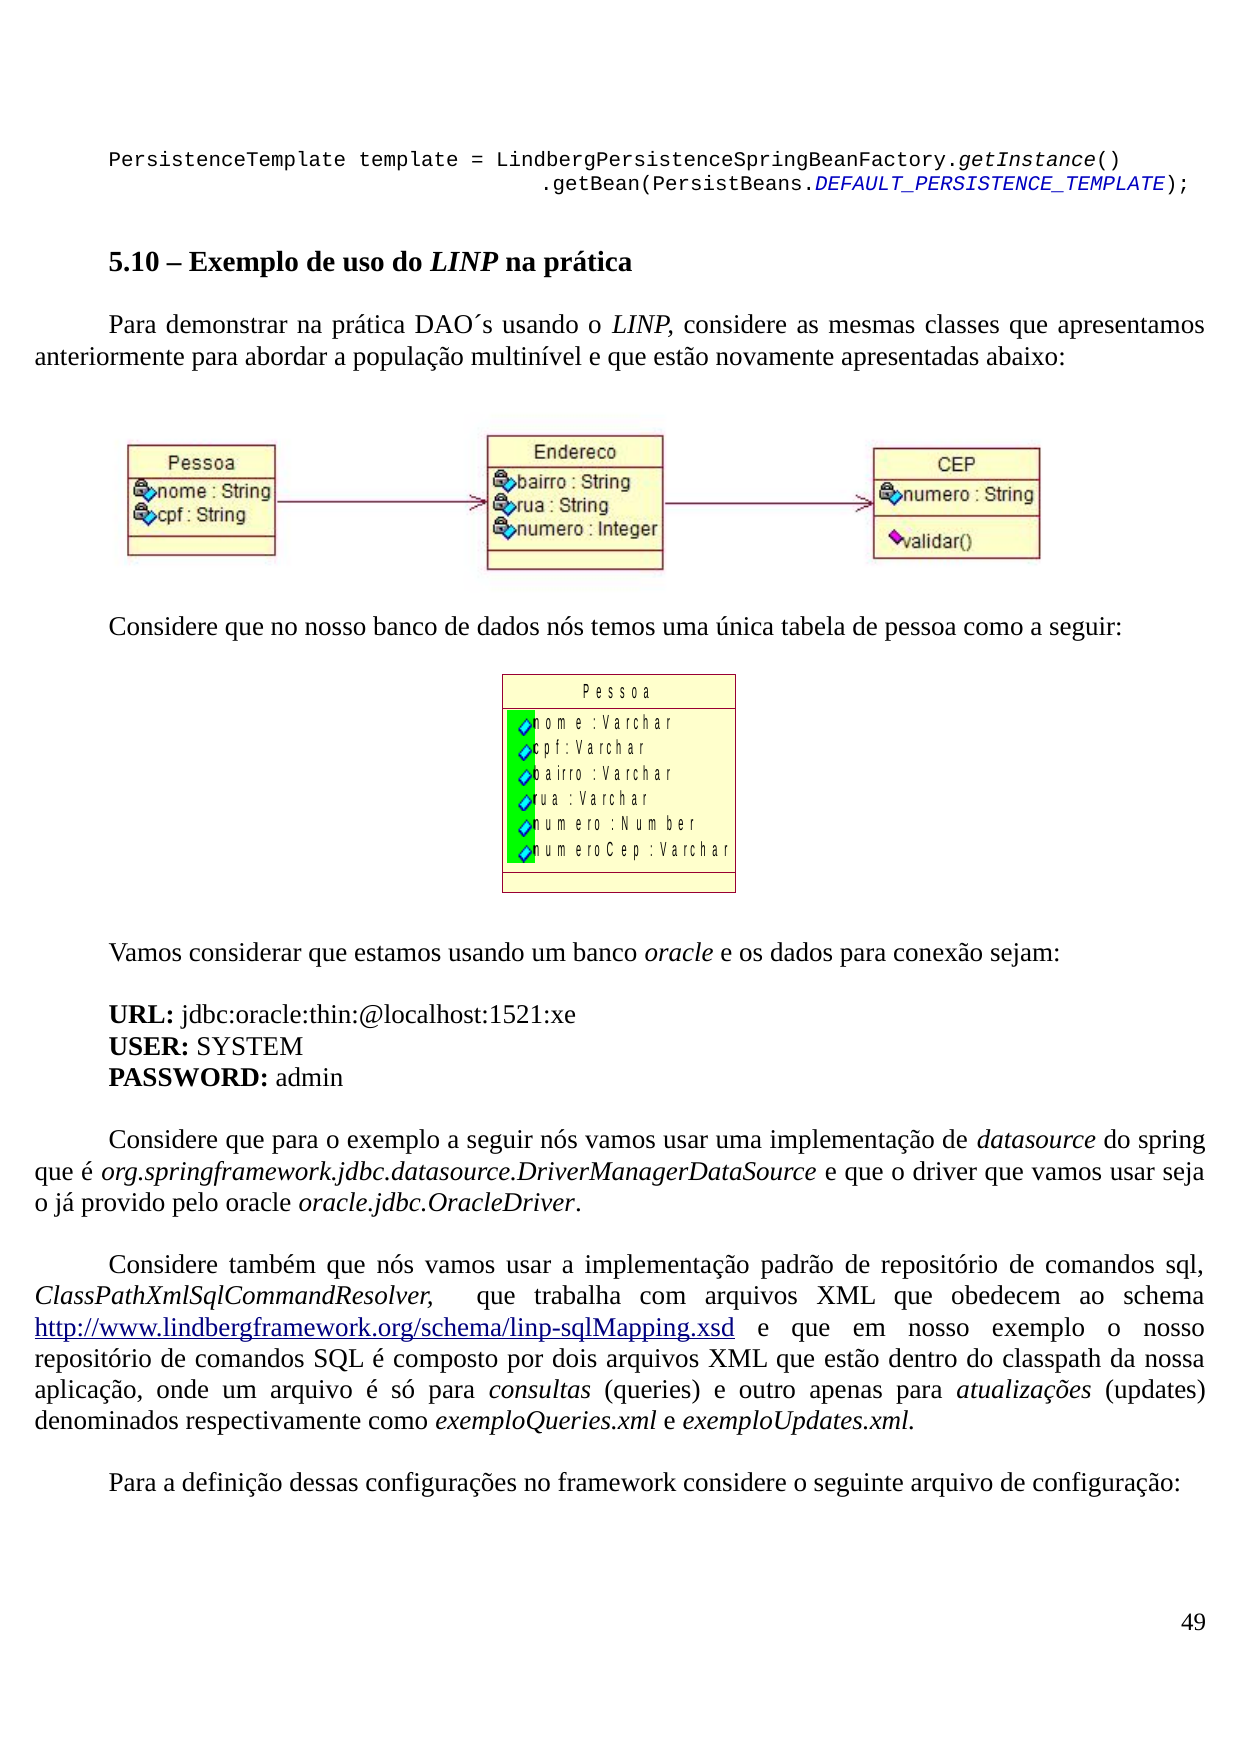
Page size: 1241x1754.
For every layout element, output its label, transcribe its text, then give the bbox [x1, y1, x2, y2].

text PersistenceTemplate template = LindbergPersistenceSpringBeanFactory.getInstance() [34, 149, 1206, 173]
text Para a definição dessas configurações no framework considere o seguinte arquivo de configuração: [34, 1467, 1206, 1498]
text Para demonstrar na prática DAO´s usando o LINP, considere as mesmas classes que apresentamos anteriormente para abordar a população multinível e que estão novamente apresentadas abaixo: [34, 308, 1206, 371]
text Considere que no nosso banco de dados nós temos uma única tabela de pessoa como a seguir: [34, 371, 1206, 642]
text URL: jdbc:oracle:thin:@localhost:1521:xe [34, 998, 1206, 1030]
text PASSWORD: admin [34, 1061, 1206, 1092]
picture [65, 390, 1147, 611]
text .getBean(PersistBeans.DEFAULT_PERSISTENCE_TEMPLATE); [34, 173, 1206, 197]
text Considere que para o exemplo a seguir nós vamos usar uma implementação de datasource do spring que é org.springframework.jdbc.datasource.DriverManagerDataSource e que o driver que vamos usar seja o já provido pelo oracle oracle.jdbc.OracleDriver. [34, 1123, 1206, 1217]
text Considere também que nós vamos usar a implementação padrão de repositório de comandos sql, ClassPathXmlSqlCommandResolver, que trabalha com arquivos XML que obedecem ao schema http://www.lindbergframework.org/schema/linp-sqlMapping.xsd e que em nosso exemplo o nosso repositório de comandos SQL é composto por dois arquivos XML que estão dentro do classpath da nossa aplicação, onde um arquivo é só para consultas (queries) e outro apenas para atualizações (updates) denominados respectivamente como exemploQueries.xml e exemploUpdates.xml. [34, 1248, 1206, 1435]
text Vamos considerar que estamos usando um banco oracle e os dados para conexão sejam: [34, 936, 1206, 967]
text USER: SYSTEM [34, 1030, 1206, 1061]
text 5.10 – Exemplo de uso do LINP na prática [34, 244, 1206, 277]
